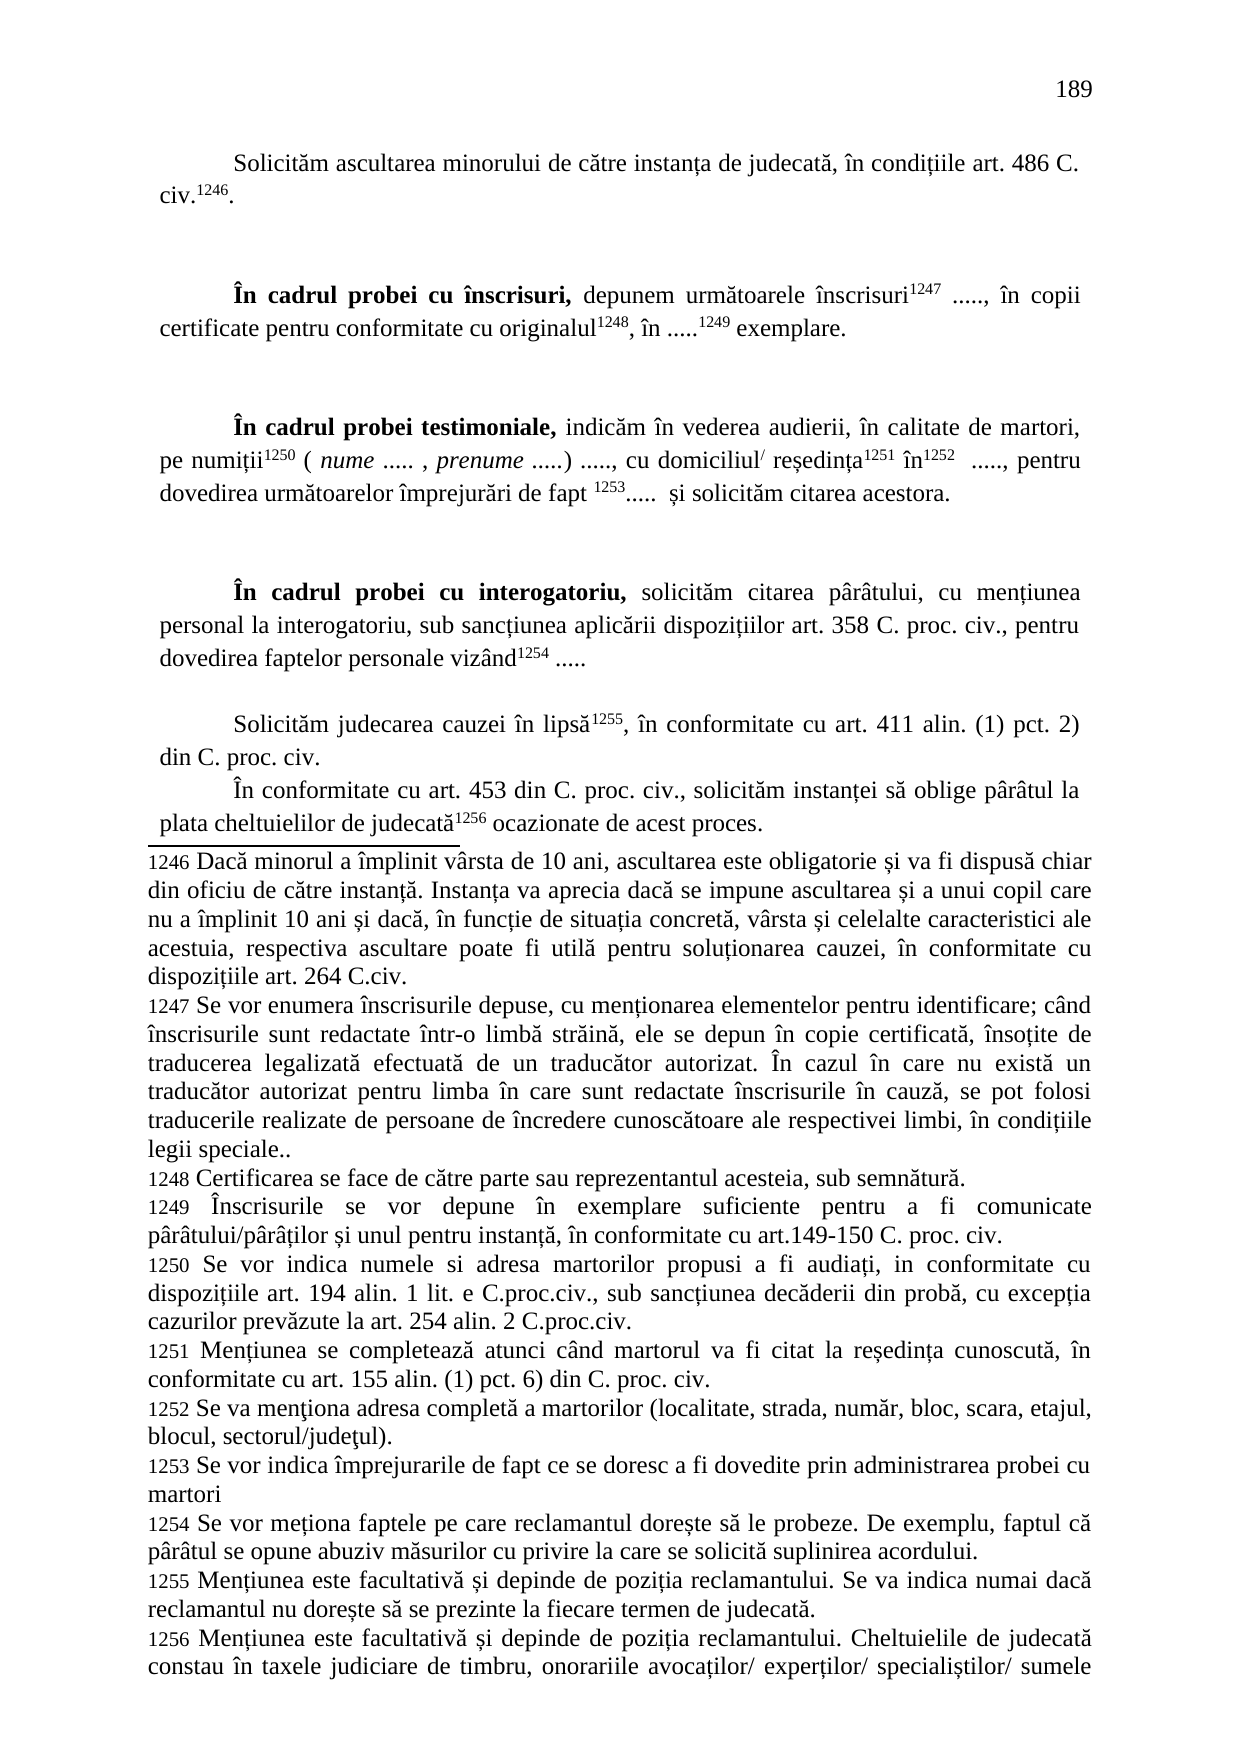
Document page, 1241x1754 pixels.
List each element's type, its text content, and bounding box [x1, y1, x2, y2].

text Se vor indica numele si adresa martorilor propusi a fi audiați, in conformitate cu dispozițiile art. 194 alin. 1 lit. e C.proc.civ., sub sancțiunea decăderii din probă, cu excepția cazurilor prevăzute la art. 254 alin. 2 C.proc.civ. [148, 1249, 1093, 1335]
text Mențiunea se completează atunci când martorul va fi citat la reședința cunoscută, în conformitate cu art. 155 alin. (1) pct. 6) din C. proc. civ. [148, 1335, 1093, 1393]
text Se vor meționa faptele pe care reclamantul dorește să le probeze. De exemplu, faptul că pârâtul se opune abuziv măsurilor cu privire la care se solicită suplinirea acordului. [148, 1508, 1093, 1565]
text Dacă minorul a împlinit vârsta de 10 ani, ascultarea este obligatorie și va fi dispusă chiar din oficiu de către instanță. Instanța va aprecia dacă se impune ascultarea și a unui copil care nu a împlinit 10 ani și dacă, în funcție de situația concretă, vârsta și celelalte caracteristici ale acestuia, respectiva ascultare poate fi utilă pentru soluționarea cauzei, în conformitate cu dispozițiile art. 264 C.civ. [148, 846, 1093, 990]
text Mențiunea este facultativă și depinde de poziția reclamantului. Se va indica numai dacă reclamantul nu dorește să se prezinte la fiecare termen de judecată. [148, 1565, 1093, 1623]
text Mențiunea este facultativă și depinde de poziția reclamantului. Cheltuielile de judecată constau în taxele judiciare de timbru, onorariile avocaților/ experților/ specialiștilor/ sumele [148, 1623, 1093, 1680]
text Solicităm judecarea cauzei în lipsă, în conformitate cu art. 411 alin. (1) pct. 2) din C. proc. civ. [159, 709, 1081, 771]
text Înscrisurile se vor depune în exemplare suficiente pentru a fi comunicate pârâtului/pârâților și unul pentru instanță, în conformitate cu art.149-150 C. proc. civ. [148, 1191, 1093, 1249]
text În conformitate cu art. 453 din C. proc. civ., solicităm instanței să oblige pârâtul la plata cheltuielilor de judecată ocazionate de acest proces. [159, 775, 1081, 837]
text Solicităm ascultarea minorului de către instanța de judecată, în condițiile art. 486 C. civ.. [159, 148, 1081, 209]
text În cadrul probei testimoniale, indicăm în vederea audierii, în calitate de martori, pe numiții ( nume ..... , prenume .....) ....., cu domiciliul/ reședința în ....., pentru dovedirea următoarelor împrejurări de fapt ..... și solicităm citarea acestora. [159, 412, 1081, 507]
text În cadrul probei cu interogatoriu, solicităm citarea pârâtului, cu mențiunea personal la interogatoriu, sub sancțiunea aplicării dispozițiilor art. 358 C. proc. civ., pentru dovedirea faptelor personale vizând ..... [159, 577, 1081, 672]
text Certificarea se face de către parte sau reprezentantul acesteia, sub semnătură. [148, 1163, 1093, 1191]
text Se va menţiona adresa completă a martorilor (localitate, strada, număr, bloc, scara, etajul, blocul, sectorul/judeţul). [148, 1393, 1093, 1450]
text Se vor indica împrejurarile de fapt ce se doresc a fi dovedite prin administrarea probei cu martori [148, 1450, 1093, 1508]
text În cadrul probei cu înscrisuri, depunem următoarele înscrisuri ....., în copii certificate pentru conformitate cu originalul, în ..... exemplare. [159, 280, 1081, 341]
text Se vor enumera înscrisurile depuse, cu menționarea elementelor pentru identificare; când înscrisurile sunt redactate într-o limbă străină, ele se depun în copie certificată, însoțite de traducerea legalizată efectuată de un traducător autorizat. În cazul în care nu există un traducător autorizat pentru limba în care sunt redactate înscrisurile în cauză, se pot folosi traducerile realizate de persoane de încredere cunoscătoare ale respectivei limbi, în condițiile legii speciale.. [148, 990, 1093, 1163]
